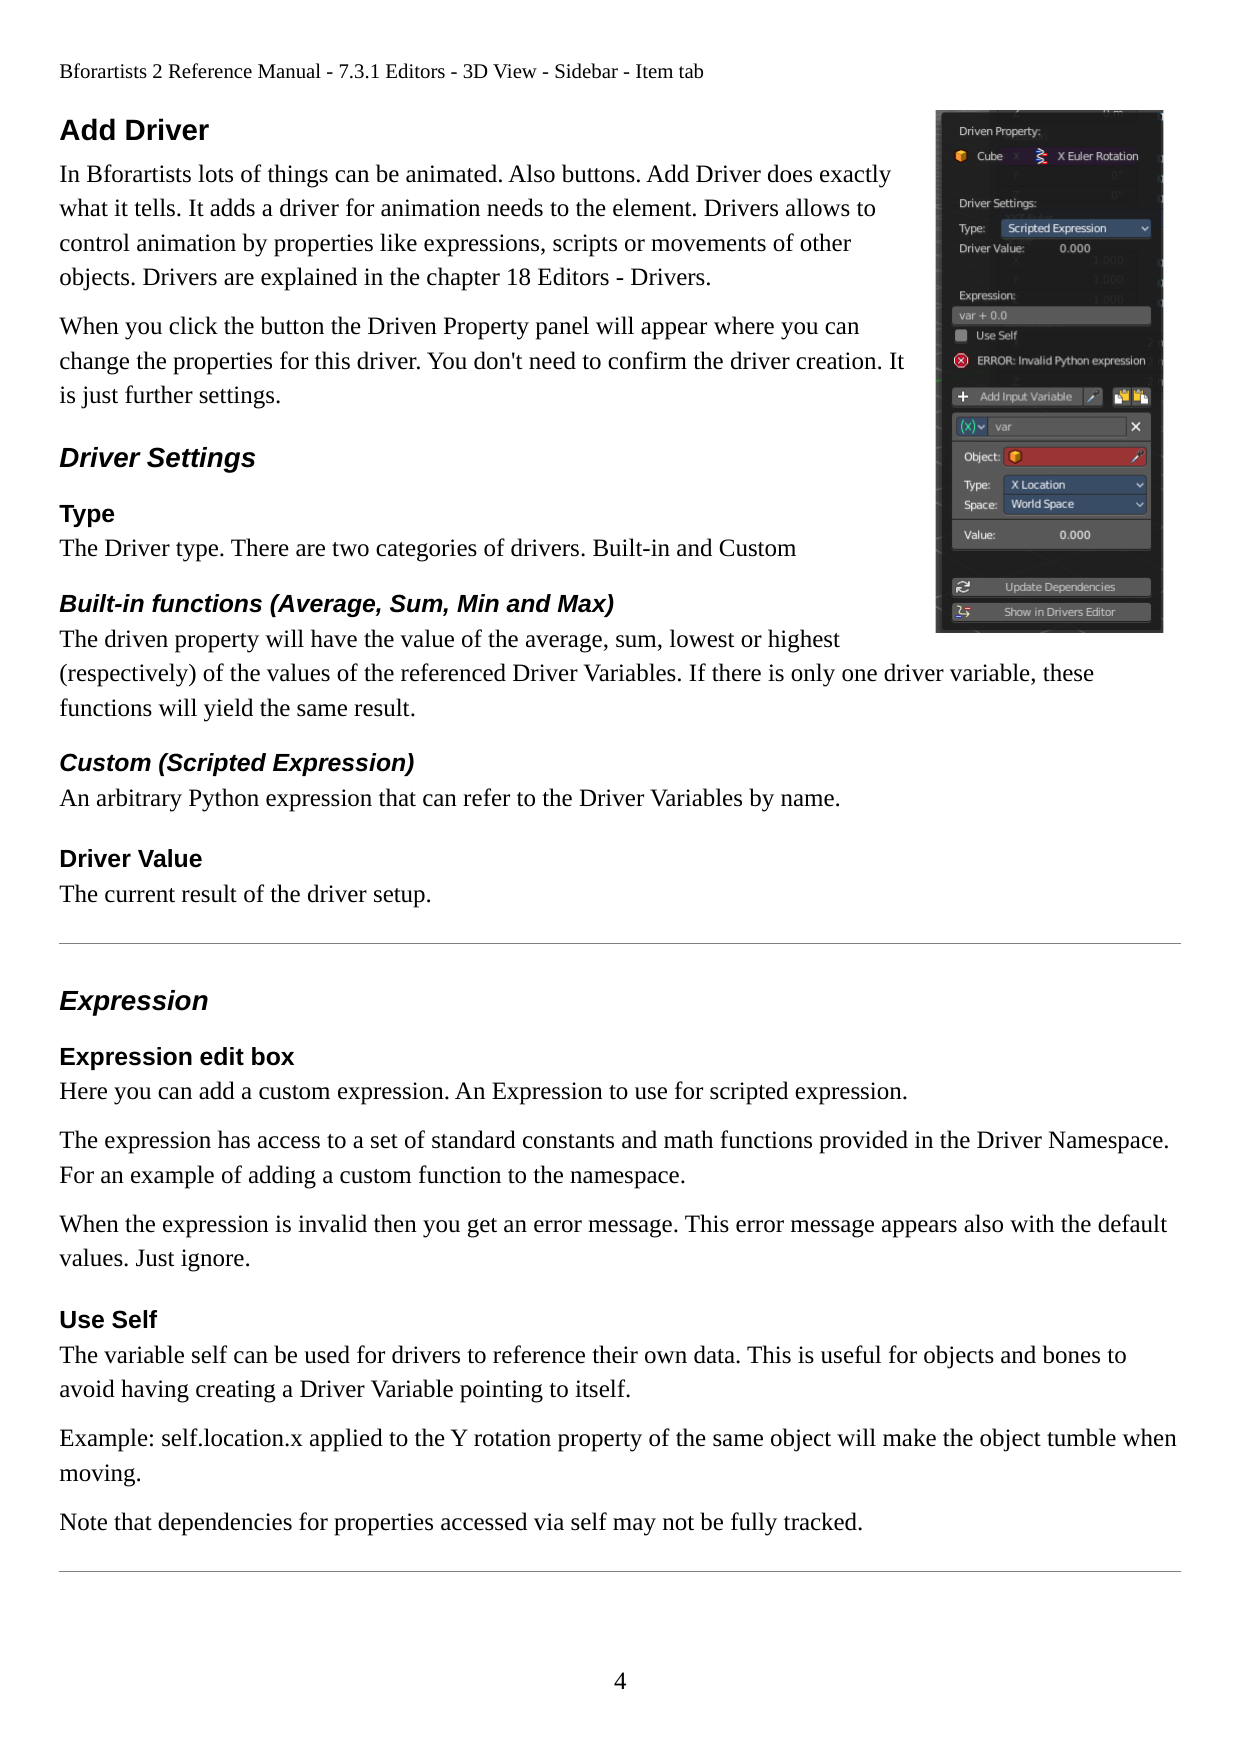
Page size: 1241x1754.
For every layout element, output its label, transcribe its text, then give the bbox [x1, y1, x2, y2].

subtitle Driver Settings [59, 442, 935, 474]
text In Bforartists lots of things can be animated. Also buttons. Add Driver does exactly what it tells. It adds a driver for animation needs to the element. Drivers allows to control animation by properties like expressions, scripts or movements of other objects. Drivers are explained in the chapter 18 Editors - Drivers. [59, 159, 935, 291]
text Note that dependencies for properties accessed via self may not be fully tracked. [59, 1507, 1181, 1536]
text Here you can add a custom expression. An Expression to use for scripted expression. [59, 1076, 1181, 1105]
subtitle [1164, 113, 1181, 146]
text An arbitrary Python expression that can refer to the Driver Variables by name. [59, 783, 1181, 811]
text The variable self can be used for drivers to reference their own data. This is useful for objects and bones to avoid having creating a Driver Variable pointing to itself. [59, 1340, 1181, 1403]
subtitle Driver Value [59, 844, 1181, 873]
subtitle Custom (Scripted Expression) [59, 748, 1181, 776]
subtitle Add Driver [59, 113, 935, 146]
subtitle Type [59, 499, 935, 527]
picture [935, 110, 1164, 633]
text Example: self.location.x applied to the Y rotation property of the same object will make the object tumble when moving. [59, 1423, 1181, 1487]
subtitle Use Self [59, 1305, 1181, 1334]
subtitle [1164, 499, 1181, 527]
subtitle Expression [59, 985, 1181, 1017]
text The expression has access to a set of standard constants and math functions provided in the Driver Namespace. For an example of adding a custom function to the namespace. [59, 1126, 1181, 1189]
text The Driver type. There are two categories of drivers. Built-in and Custom [59, 533, 935, 562]
text When you click the button the Driven Property panel will appear where you can change the properties for this driver. You don't need to confirm the driver creation. It is just further settings. [59, 311, 935, 409]
subtitle Expression edit box [59, 1042, 1181, 1070]
subtitle Built-in functions (Average, Sum, Min and Max) [59, 589, 935, 617]
text The current result of the driver setup. [59, 879, 1181, 908]
text When the expression is invalid then you get an error message. This error message appears also with the default values. Just ignore. [59, 1209, 1181, 1272]
subtitle [1164, 442, 1181, 474]
text The driven property will have the value of the average, sum, lowest or highest (respectively) of the values of the referenced Driver Variables. If there is only one driver variable, these functions will yield the same result. [59, 624, 1181, 721]
